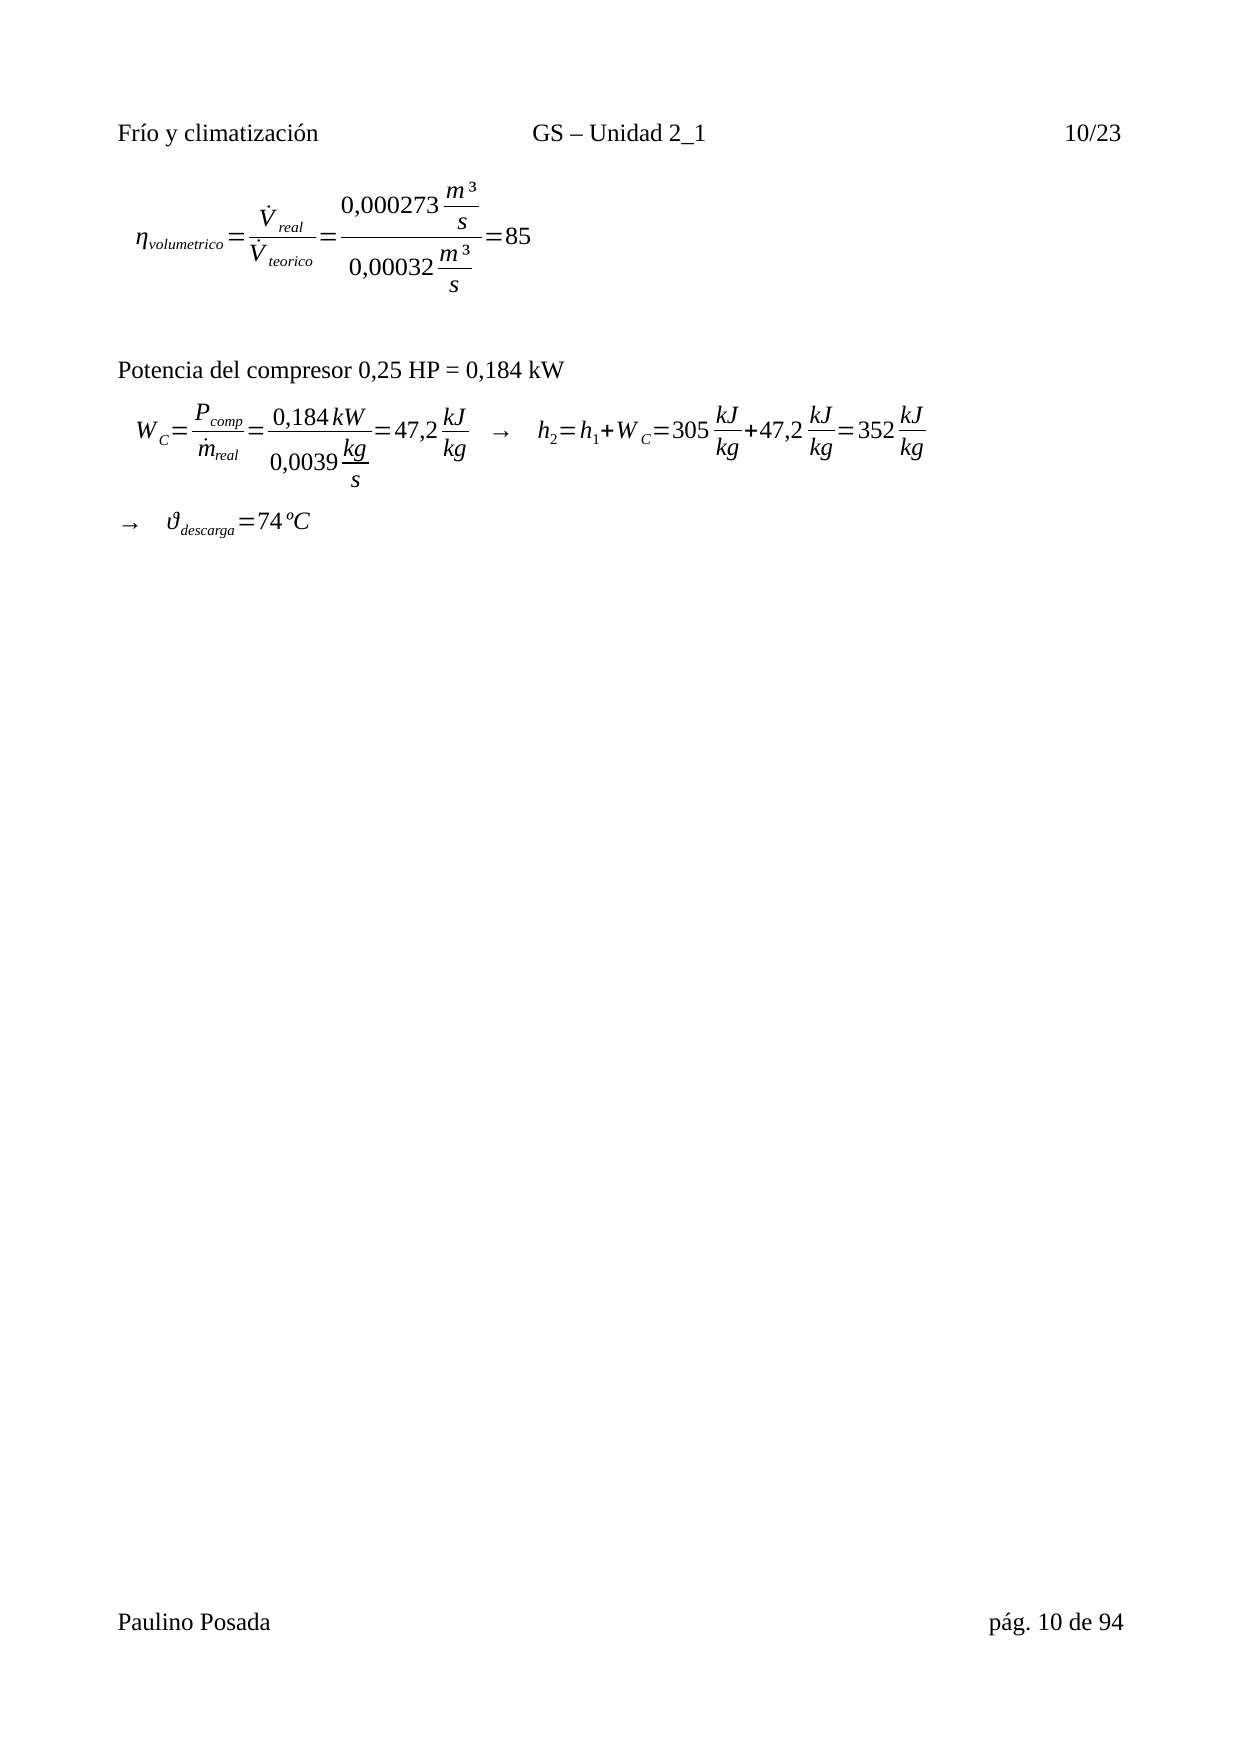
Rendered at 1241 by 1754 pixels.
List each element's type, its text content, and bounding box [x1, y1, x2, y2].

text → [117, 398, 1123, 492]
text → [117, 507, 1123, 539]
text Potencia del compresor 0,25 HP = 0,184 kW [117, 355, 1123, 384]
